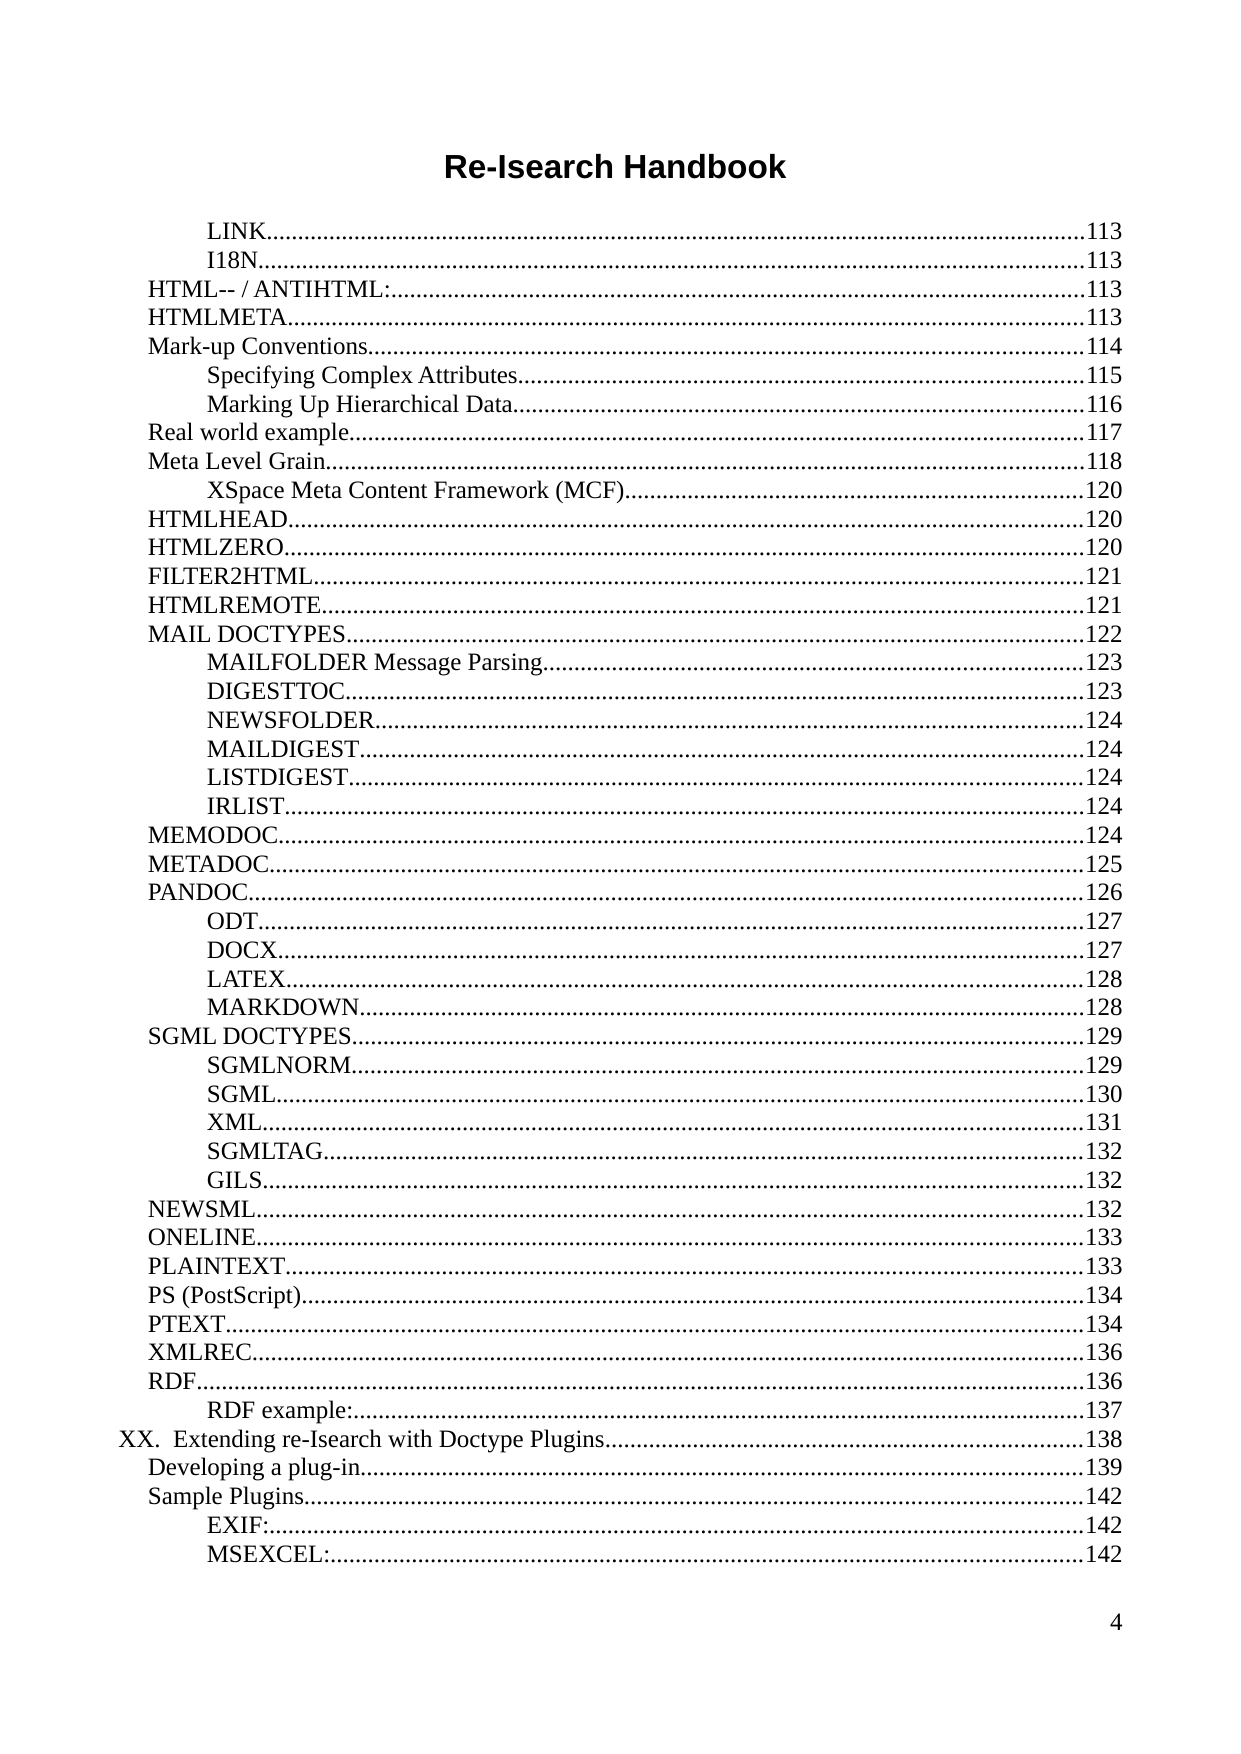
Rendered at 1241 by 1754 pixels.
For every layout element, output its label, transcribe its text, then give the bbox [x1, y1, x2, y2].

text XX. Extending re-Isearch with Doctype Plugins 138 [118, 1424, 1122, 1452]
text PS (PostScript) 134 [148, 1280, 1122, 1309]
text Mark-up Conventions 114 [148, 331, 1122, 360]
text Marking Up Hierarchical Data 116 [207, 389, 1122, 417]
text SGML DOCTYPES 129 [148, 1021, 1122, 1050]
text LATEX 128 [207, 964, 1122, 992]
text SGMLTAG 132 [207, 1136, 1122, 1165]
text IRLIST 124 [207, 791, 1122, 820]
text Sample Plugins 142 [148, 1481, 1122, 1510]
text DIGESTTOC 123 [207, 676, 1122, 705]
text HTMLZERO 120 [148, 532, 1122, 561]
text MARKDOWN 128 [207, 992, 1122, 1021]
text FILTER2HTML 121 [148, 561, 1122, 590]
text GILS 132 [207, 1165, 1122, 1194]
text EXIF: 142 [207, 1510, 1122, 1539]
text ODT 127 [207, 906, 1122, 935]
text ONELINE 133 [148, 1222, 1122, 1251]
text NEWSFOLDER 124 [207, 705, 1122, 734]
text PLAINTEXT 133 [148, 1251, 1122, 1280]
text MAIL DOCTYPES 122 [148, 619, 1122, 647]
text MAILDIGEST 124 [207, 734, 1122, 762]
text SGML 130 [207, 1079, 1122, 1107]
text Developing a plug-in 139 [148, 1452, 1122, 1481]
text Meta Level Grain 118 [148, 446, 1122, 475]
text MEMODOC 124 [148, 820, 1122, 849]
text DOCX 127 [207, 935, 1122, 964]
text MSEXCEL: 142 [207, 1539, 1122, 1567]
text RDF 136 [148, 1366, 1122, 1395]
text HTMLHEAD 120 [148, 504, 1122, 532]
text XML 131 [207, 1107, 1122, 1136]
text NEWSML 132 [148, 1194, 1122, 1222]
text Real world example 117 [148, 417, 1122, 446]
text XSpace Meta Content Framework (MCF) 120 [207, 475, 1122, 504]
text LISTDIGEST 124 [207, 762, 1122, 791]
text HTMLREMOTE 121 [148, 590, 1122, 619]
text MAILFOLDER Message Parsing 123 [207, 647, 1122, 676]
text PTEXT 134 [148, 1309, 1122, 1337]
text METADOC 125 [148, 849, 1122, 877]
text HTML-- / ANTIHTML: 113 [148, 274, 1122, 302]
text RDF example: 137 [207, 1395, 1122, 1424]
text XMLREC 136 [148, 1337, 1122, 1366]
text I18N 113 [207, 245, 1122, 274]
text Specifying Complex Attributes 115 [207, 360, 1122, 389]
text PANDOC 126 [148, 877, 1122, 906]
text SGMLNORM 129 [207, 1050, 1122, 1079]
text HTMLMETA 113 [148, 302, 1122, 331]
text LINK 113 [207, 216, 1122, 245]
